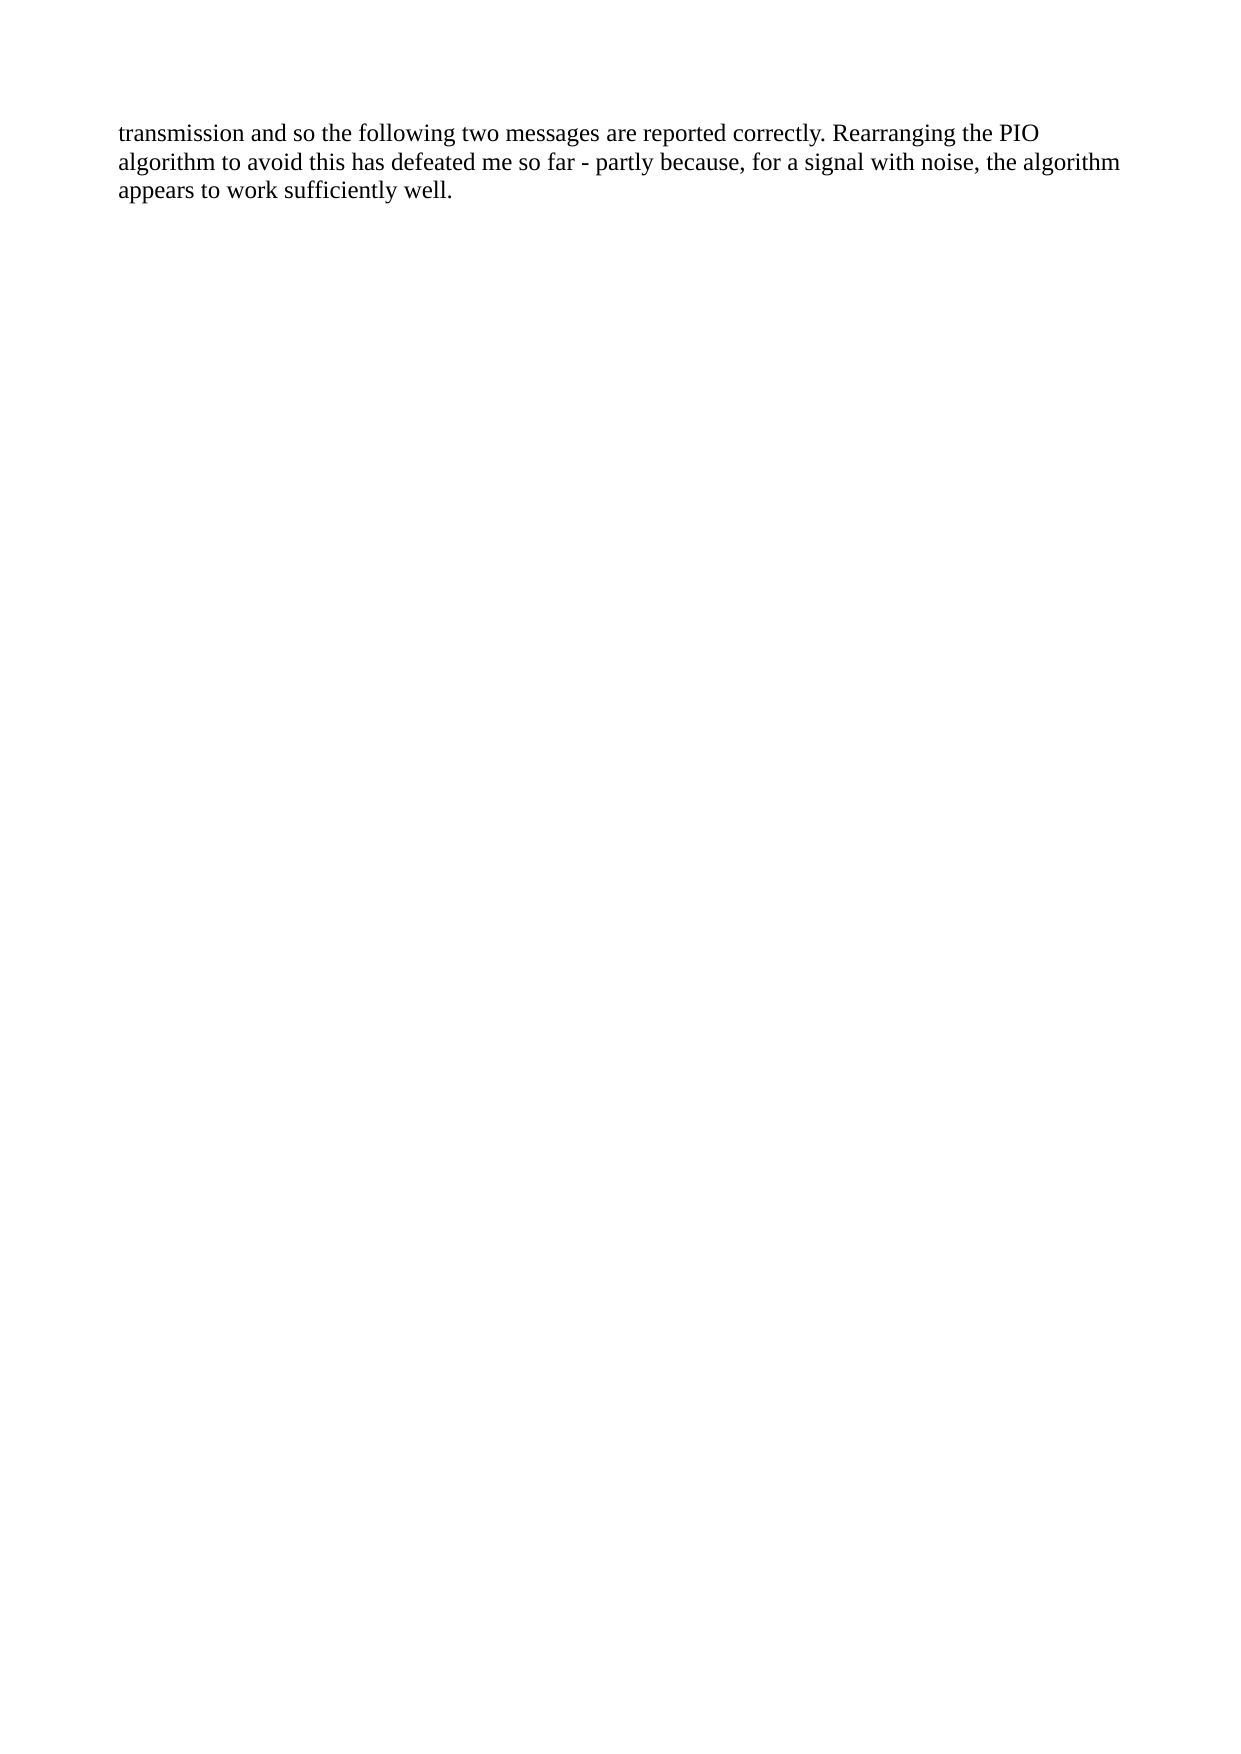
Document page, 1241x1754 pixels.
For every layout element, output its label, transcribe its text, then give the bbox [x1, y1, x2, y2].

text transmission and so the following two messages are reported correctly. Rearranging the PIO algorithm to avoid this has defeated me so far - partly because, for a signal with noise, the algorithm appears to work sufficiently well. [118, 118, 1122, 204]
